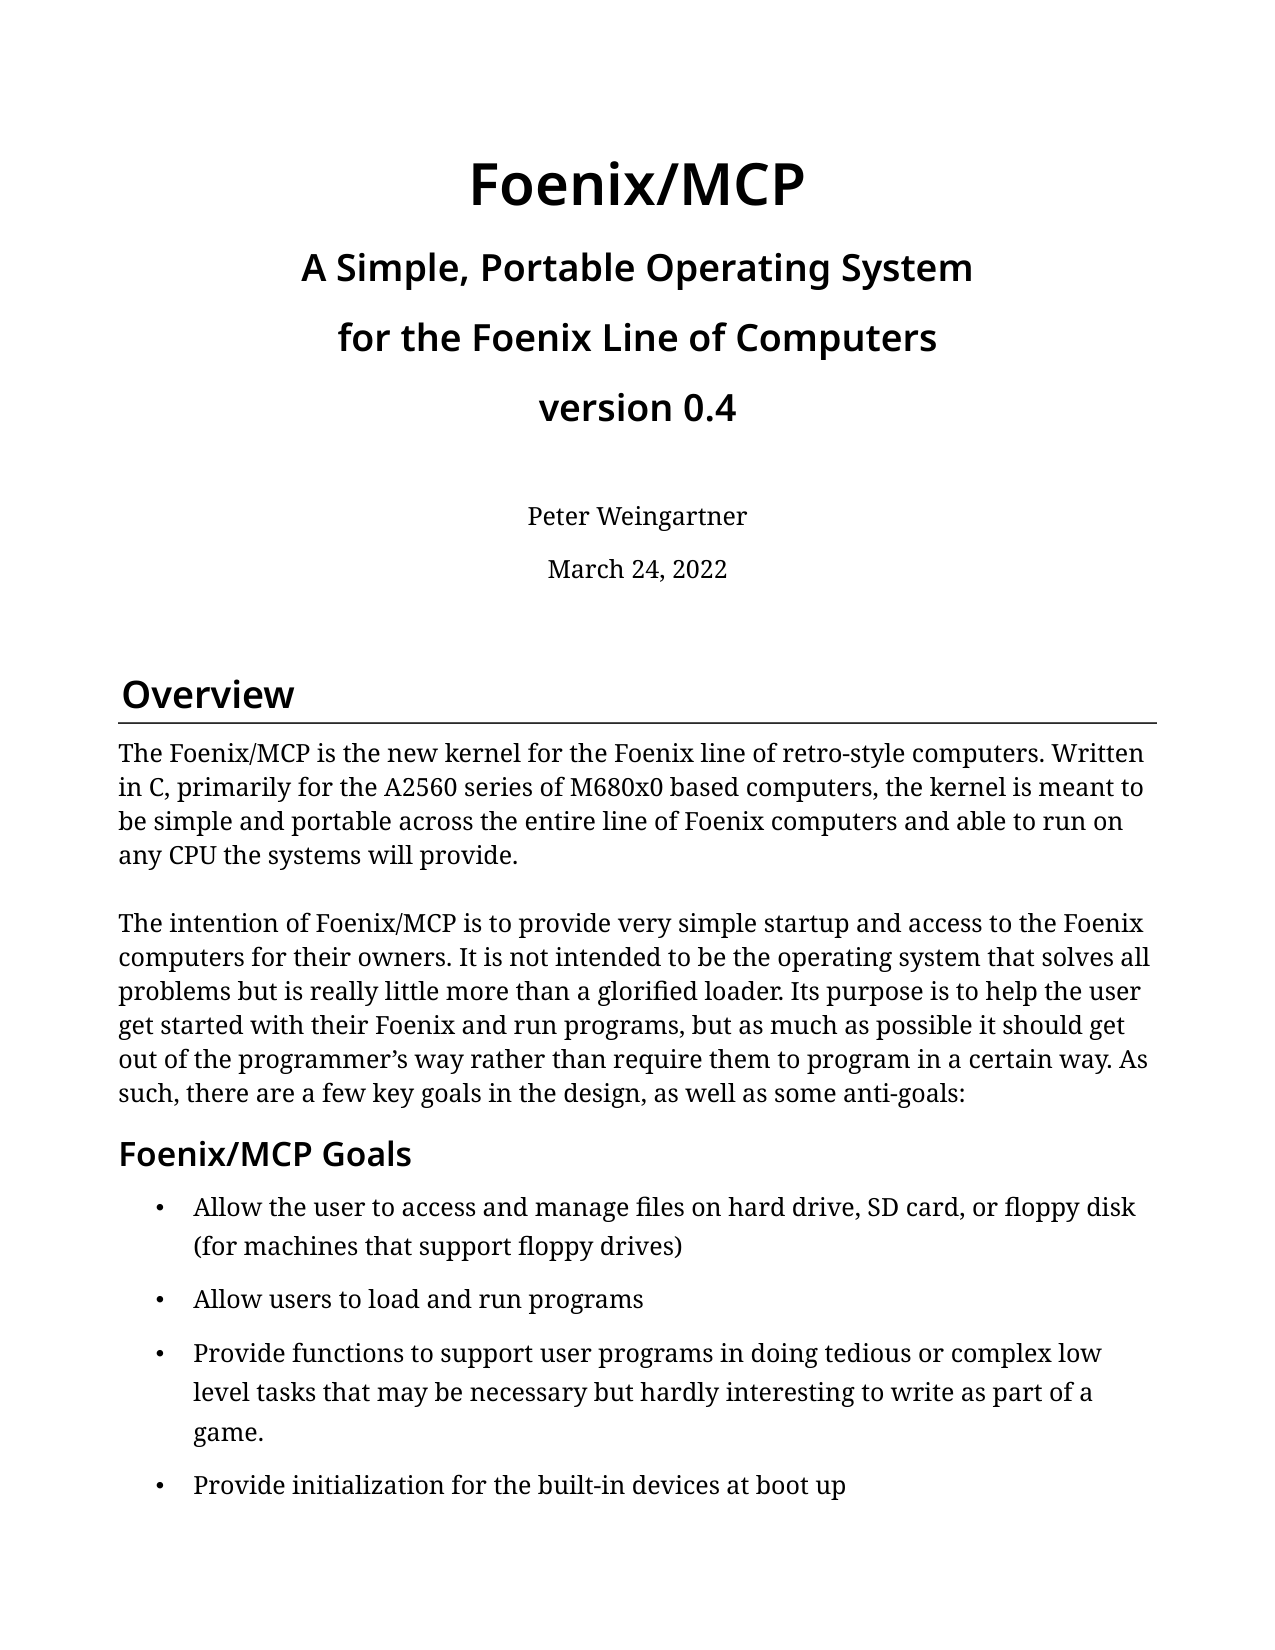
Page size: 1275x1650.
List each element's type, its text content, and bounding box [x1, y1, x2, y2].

list Allow the user to access and manage files on hard drive, SD card, or floppy disk (for machines that support floppy drives) [156, 1189, 1157, 1262]
subtitle for the Foenix Line of Computers [118, 311, 1157, 362]
subtitle Foenix/MCP Goals [118, 1131, 1157, 1177]
title Foenix/MCP [118, 143, 1157, 223]
list Allow users to load and run programs [156, 1282, 1157, 1316]
subtitle A Simple, Portable Operating System [118, 241, 1157, 292]
text Peter Weingartner [118, 498, 1157, 532]
subtitle Overview [118, 665, 1157, 722]
text March 24, 2022 [118, 552, 1157, 586]
text The intention of Foenix/MCP is to provide very simple startup and access to the Foenix computers for their owners. It is not intended to be the operating system that solves all problems but is really little more than a glorified loader. Its purpose is to help the user get started with their Foenix and run programs, but as much as possible it should get out of the programmer’s way rather than require them to program in a certain way. As such, there are a few key goals in the design, as well as some anti-goals: [118, 906, 1157, 1110]
text The Foenix/MCP is the new kernel for the Foenix line of retro-style computers. Written in C, primarily for the A2560 series of M680x0 based computers, the kernel is meant to be simple and portable across the entire line of Foenix computers and able to run on any CPU the systems will provide. [118, 735, 1157, 872]
list Provide initialization for the built-in devices at boot up [156, 1468, 1157, 1502]
list Provide functions to support user programs in doing tedious or complex low level tasks that may be necessary but hardly interesting to write as part of a game. [156, 1336, 1157, 1448]
subtitle version 0.4 [118, 381, 1157, 432]
